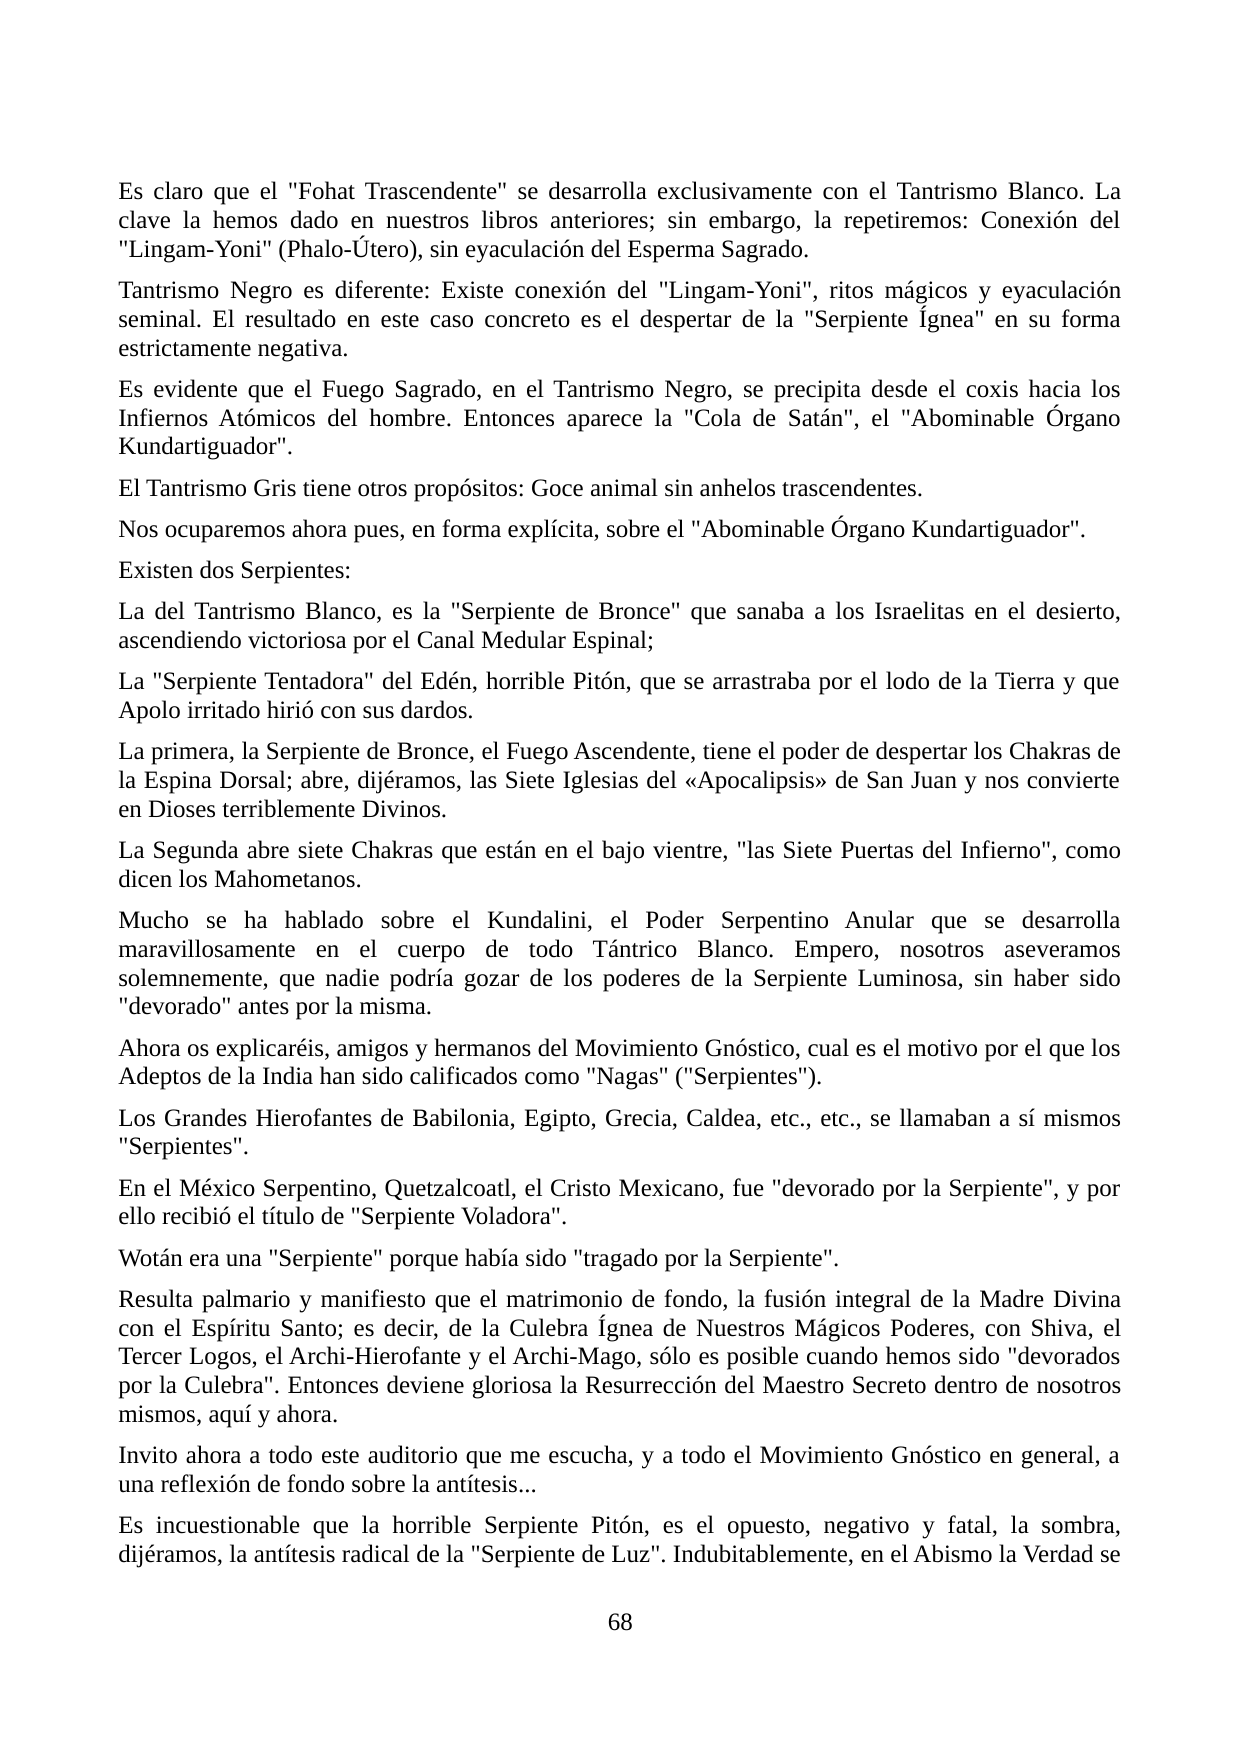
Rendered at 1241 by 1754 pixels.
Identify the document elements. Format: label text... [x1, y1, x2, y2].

text Es evidente que el Fuego Sagrado, en el Tantrismo Negro, se precipita desde el coxis hacia los Infiernos Atómicos del hombre. Entonces aparece la "Cola de Satán", el "Abominable Órgano Kundartiguador". [118, 374, 1122, 460]
text Mucho se ha hablado sobre el Kundalini, el Poder Serpentino Anular que se desarrolla maravillosamente en el cuerpo de todo Tántrico Blanco. Empero, nosotros aseveramos solemnemente, que nadie podría gozar de los poderes de la Serpiente Luminosa, sin haber sido "devorado" antes por la misma. [118, 905, 1122, 1020]
text Tantrismo Negro es diferente: Existe conexión del "Lingam-Yoni", ritos mágicos y eyaculación seminal. El resultado en este caso concreto es el despertar de la "Serpiente Ígnea" en su forma estrictamente negativa. [118, 275, 1122, 361]
text En el México Serpentino, Quetzalcoatl, el Cristo Mexicano, fue "devorado por la Serpiente", y por ello recibió el título de "Serpiente Voladora". [118, 1173, 1122, 1230]
text Es claro que el "Fohat Trascendente" se desarrolla exclusivamente con el Tantrismo Blanco. La clave la hemos dado en nuestros libros anteriores; sin embargo, la repetiremos: Conexión del "Lingam-Yoni" (Phalo-Útero), sin eyaculación del Esperma Sagrado. [118, 176, 1122, 263]
text Wotán era una "Serpiente" porque había sido "tragado por la Serpiente". [118, 1243, 1122, 1271]
text La primera, la Serpiente de Bronce, el Fuego Ascendente, tiene el poder de despertar los Chakras de la Espina Dorsal; abre, dijéramos, las Siete Iglesias del «Apocalipsis» de San Juan y nos convierte en Dioses terriblemente Divinos. [118, 736, 1122, 823]
text Existen dos Serpientes: [118, 555, 1122, 584]
text Resulta palmario y manifiesto que el matrimonio de fondo, la fusión integral de la Madre Divina con el Espíritu Santo; es decir, de la Culebra Ígnea de Nuestros Mágicos Poderes, con Shiva, el Tercer Logos, el Archi-Hierofante y el Archi-Mago, sólo es posible cuando hemos sido "devorados por la Culebra". Entonces deviene gloriosa la Resurrección del Maestro Secreto dentro de nosotros mismos, aquí y ahora. [118, 1284, 1122, 1428]
text La "Serpiente Tentadora" del Edén, horrible Pitón, que se arrastraba por el lodo de la Tierra y que Apolo irritado hirió con sus dardos. [118, 666, 1122, 724]
text Ahora os explicaréis, amigos y hermanos del Movimiento Gnóstico, cual es el motivo por el que los Adeptos de la India han sido calificados como "Nagas" ("Serpientes"). [118, 1033, 1122, 1090]
text El Tantrismo Gris tiene otros propósitos: Goce animal sin anhelos trascendentes. [118, 473, 1122, 501]
text Invito ahora a todo este auditorio que me escucha, y a todo el Movimiento Gnóstico en general, a una reflexión de fondo sobre la antítesis... [118, 1440, 1122, 1498]
text Los Grandes Hierofantes de Babilonia, Egipto, Grecia, Caldea, etc., etc., se llamaban a sí mismos "Serpientes". [118, 1103, 1122, 1160]
text Es incuestionable que la horrible Serpiente Pitón, es el opuesto, negativo y fatal, la sombra, dijéramos, la antítesis radical de la "Serpiente de Luz". Indubitablemente, en el Abismo la Verdad se [118, 1510, 1122, 1568]
text La del Tantrismo Blanco, es la "Serpiente de Bronce" que sanaba a los Israelitas en el desierto, ascendiendo victoriosa por el Canal Medular Espinal; [118, 596, 1122, 654]
text Nos ocuparemos ahora pues, en forma explícita, sobre el "Abominable Órgano Kundartiguador". [118, 514, 1122, 543]
text La Segunda abre siete Chakras que están en el bajo vientre, "las Siete Puertas del Infierno", como dicen los Mahometanos. [118, 835, 1122, 893]
